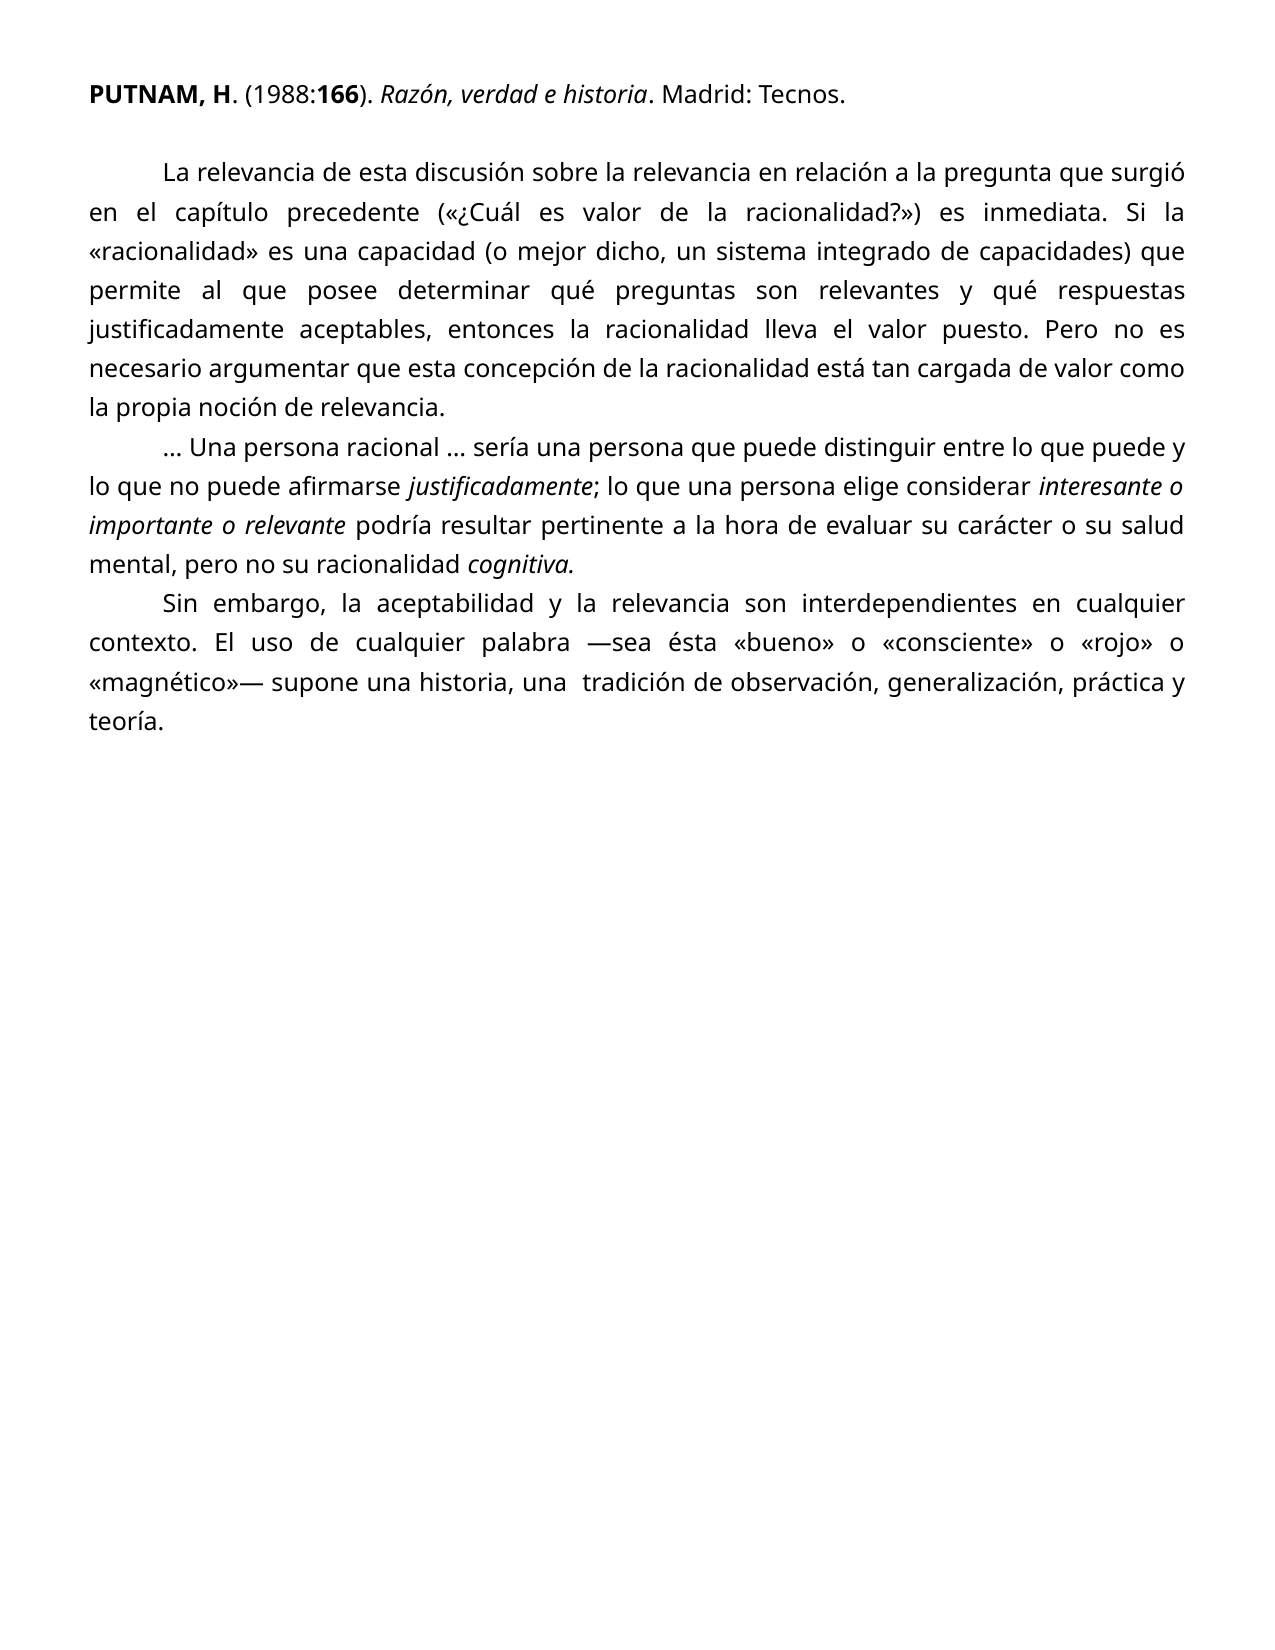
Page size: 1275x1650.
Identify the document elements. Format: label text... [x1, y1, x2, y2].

text La relevancia de esta discusión sobre la relevancia en relación a la pregunta que surgió en el capítulo precedente («¿Cuál es valor de la racionalidad?») es inmediata. Si la «racionalidad» es una capacidad (o mejor dicho, un sistema integrado de capacidades) que permite al que posee determinar qué preguntas son relevantes y qué respuestas justificadamente aceptables, entonces la racionalidad lleva el valor puesto. Pero no es necesario argumentar que esta concepción de la racionalidad está tan cargada de valor como la propia noción de relevancia. [88, 155, 1186, 424]
text PUTNAM, H. (1988:166). Razón, verdad e historia. Madrid: Tecnos. [88, 77, 1186, 111]
text Sin embargo, la aceptabilidad y la relevancia son interdependientes en cualquier contexto. El uso de cualquier palabra —sea ésta «bueno» o «consciente» o «rojo» o «magnético»— supone una historia, una tradición de observación, generalización, práctica y teoría. [88, 586, 1186, 737]
text … Una persona racional … sería una persona que puede distinguir entre lo que puede y lo que no puede afirmarse justificadamente; lo que una persona elige considerar interesante o importante o relevante podría resultar pertinente a la hora de evaluar su carácter o su salud mental, pero no su racionalidad cognitiva. [88, 429, 1186, 581]
